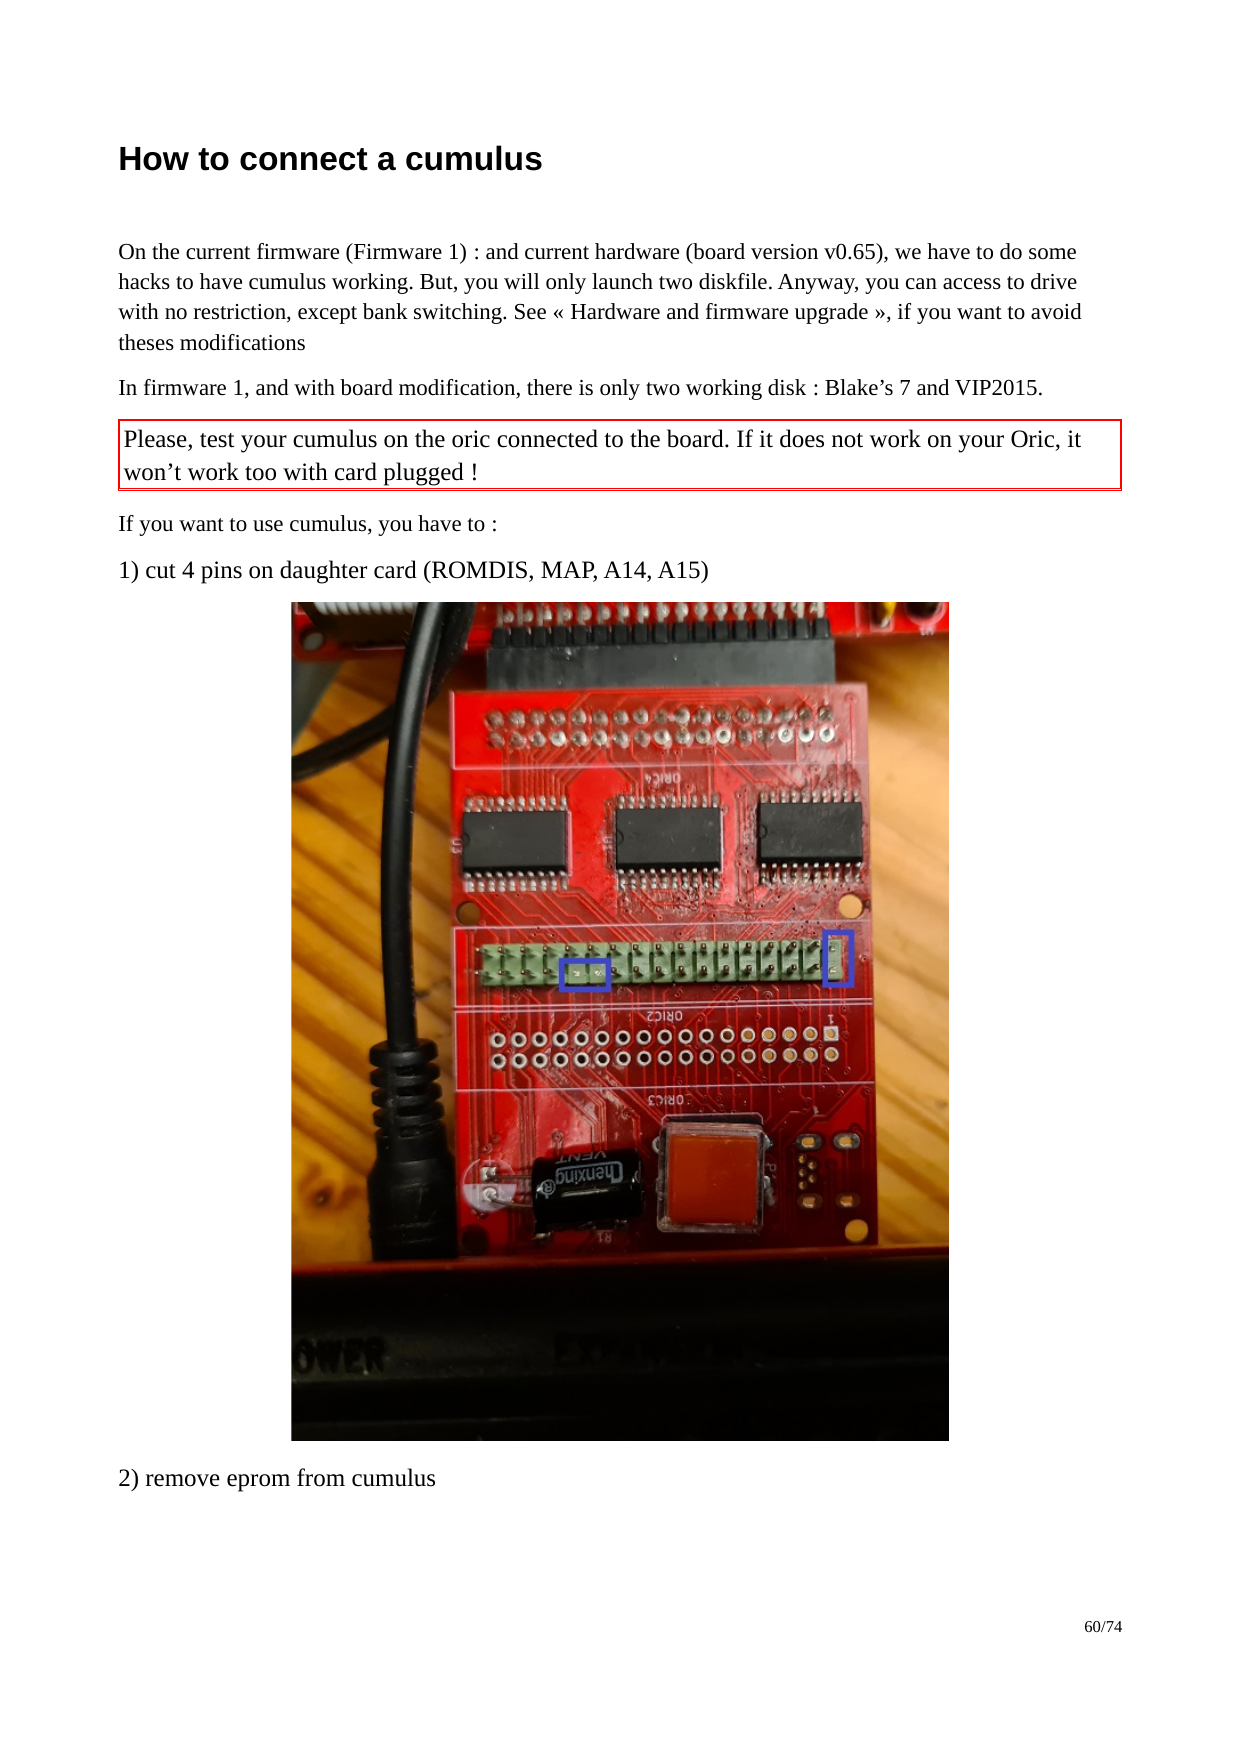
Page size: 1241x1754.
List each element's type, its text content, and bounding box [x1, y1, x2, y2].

text If you want to use cumulus, you have to : [118, 510, 1122, 536]
text Please, test your cumulus on the oric connected to the board. If it does not work on your Oric, it won’t work too with card plugged ! [120, 421, 1120, 488]
text On the current firmware (Firmware 1) : and current hardware (board version v0.65), we have to do some hacks to have cumulus working. But, you will only launch two diskfile. Anyway, you can access to drive with no restriction, except bank switching. See « Hardware and firmware upgrade », if you want to avoid theses modifications [118, 238, 1122, 355]
text 2) remove eprom from cumulus [118, 1463, 1122, 1492]
text In firmware 1, and with board modification, there is only two working disk : Blake’s 7 and VIP2015. [118, 373, 1122, 400]
subtitle How to connect a cumulus [118, 139, 1122, 178]
text 1) cut 4 pins on daughter card (ROMDIS, MAP, A14, A15) [118, 555, 1122, 583]
picture [291, 602, 949, 1441]
